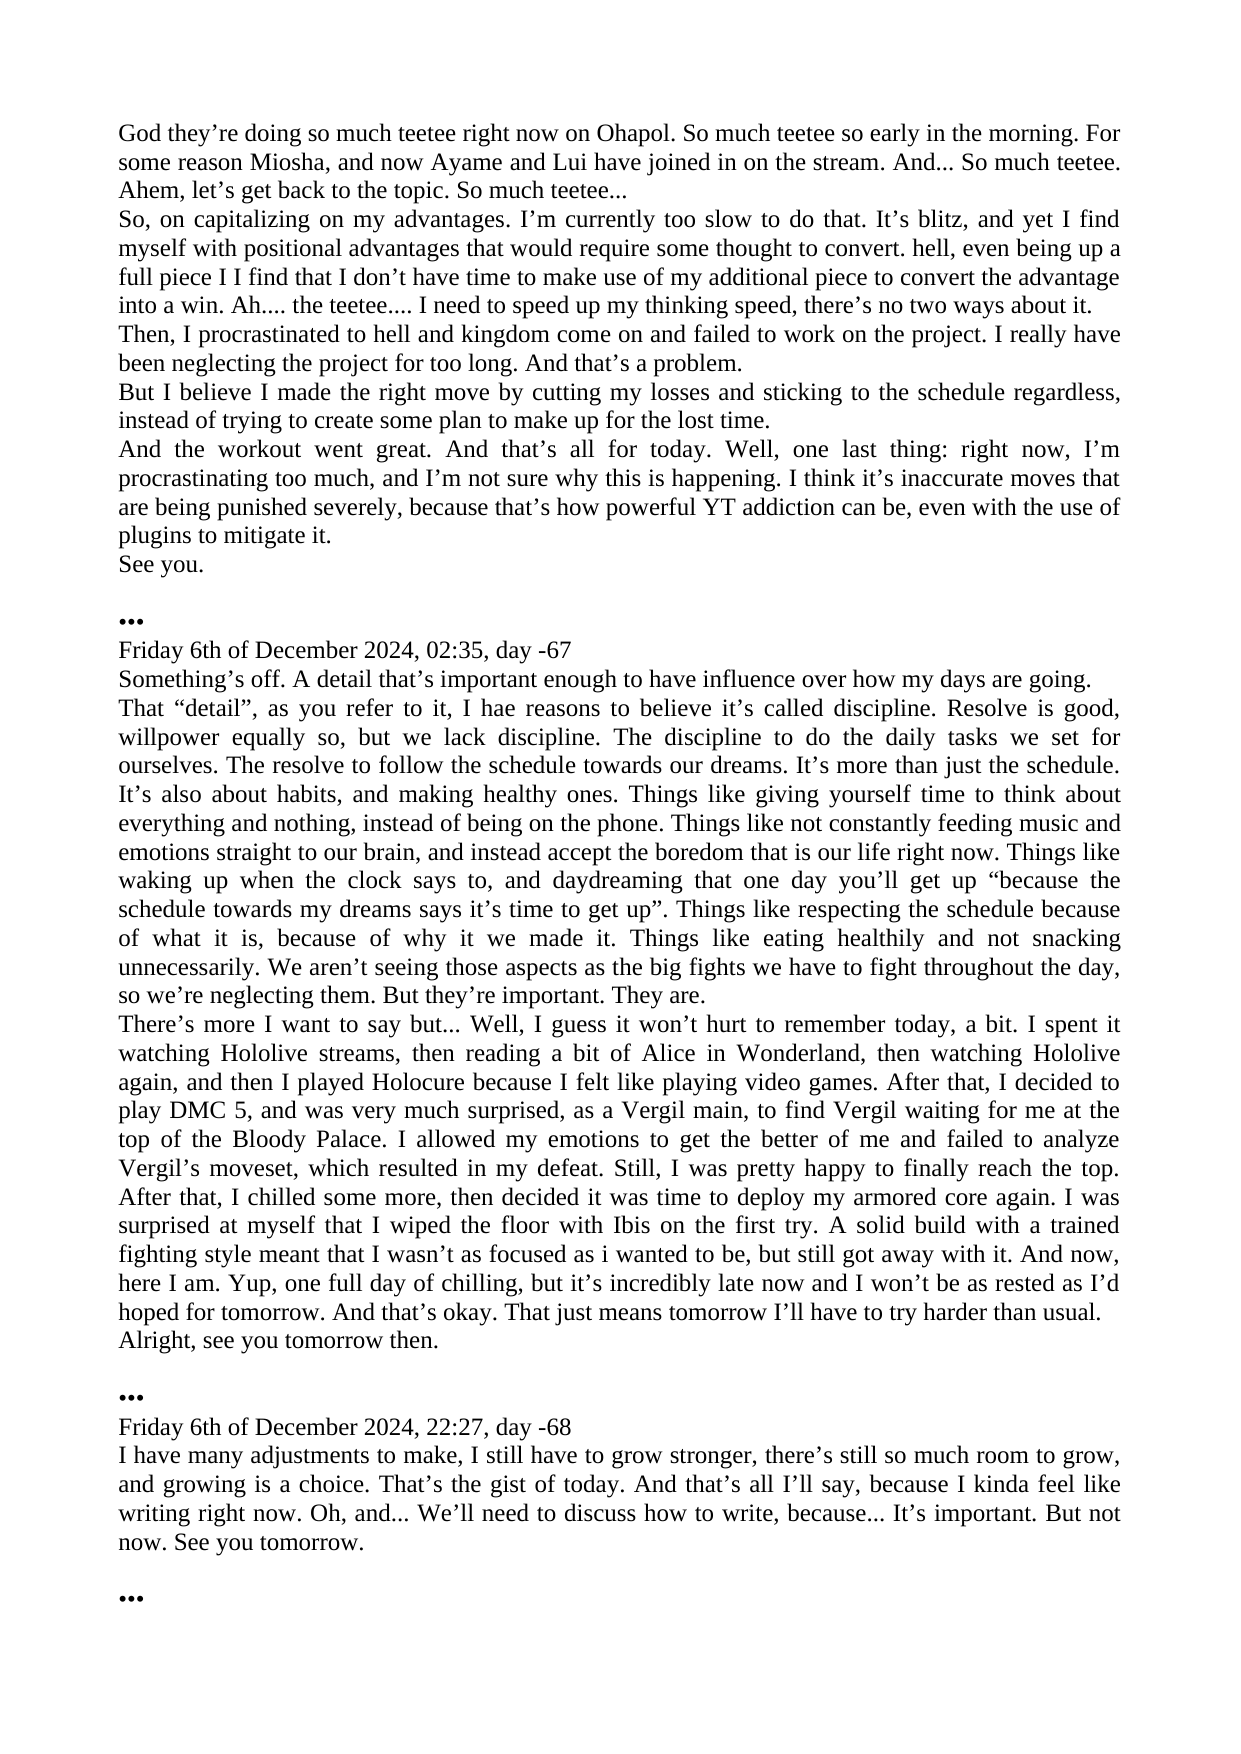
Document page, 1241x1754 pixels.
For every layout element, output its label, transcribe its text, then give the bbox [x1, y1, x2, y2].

text But I believe I made the right move by cutting my losses and sticking to the schedule regardless, instead of trying to create some plan to make up for the lost time. [118, 377, 1122, 434]
text And the workout went great. And that’s all for today. Well, one last thing: right now, I’m procrastinating too much, and I’m not sure why this is happening. I think it’s inaccurate moves that are being punished severely, because that’s how powerful YT addiction can be, even with the use of plugins to mitigate it. [118, 434, 1122, 549]
text Friday 6th of December 2024, 02:35, day -67 [118, 636, 1122, 664]
text Then, I procrastinated to hell and kingdom come on and failed to work on the project. I really have been neglecting the project for too long. And that’s a problem. [118, 319, 1122, 377]
text See you. [118, 549, 1122, 578]
text There’s more I want to say but... Well, I guess it won’t hurt to remember today, a bit. I spent it watching Hololive streams, then reading a bit of Alice in Wonderland, then watching Hololive again, and then I played Holocure because I felt like playing video games. After that, I decided to play DMC 5, and was very much surprised, as a Vergil main, to find Vergil waiting for me at the top of the Bloody Palace. I allowed my emotions to get the better of me and failed to analyze Vergil’s moveset, which resulted in my defeat. Still, I was pretty happy to finally reach the top. After that, I chilled some more, then decided it was time to deploy my armored core again. I was surprised at myself that I wiped the floor with Ibis on the first try. A solid build with a trained fighting style meant that I wasn’t as focused as i wanted to be, but still got away with it. And now, here I am. Yup, one full day of chilling, but it’s incredibly late now and I won’t be as rested as I’d hoped for tomorrow. And that’s okay. That just means tomorrow I’ll have to try harder than usual. [118, 1009, 1122, 1326]
text ••• [118, 607, 1122, 636]
text Something’s off. A detail that’s important enough to have influence over how my days are going. [118, 664, 1122, 693]
text I have many adjustments to make, I still have to grow stronger, there’s still so much room to grow, and growing is a choice. That’s the gist of today. And that’s all I’ll say, because I kinda feel like writing right now. Oh, and... We’ll need to discuss how to write, because... It’s important. But not now. See you tomorrow. [118, 1441, 1122, 1556]
text Alright, see you tomorrow then. [118, 1326, 1122, 1354]
text That “detail”, as you refer to it, I hae reasons to believe it’s called discipline. Resolve is good, willpower equally so, but we lack discipline. The discipline to do the daily tasks we set for ourselves. The resolve to follow the schedule towards our dreams. It’s more than just the schedule. It’s also about habits, and making healthy ones. Things like giving yourself time to think about everything and nothing, instead of being on the phone. Things like not constantly feeding music and emotions straight to our brain, and instead accept the boredom that is our life right now. Things like waking up when the clock says to, and daydreaming that one day you’ll get up “because the schedule towards my dreams says it’s time to get up”. Things like respecting the schedule because of what it is, because of why it we made it. Things like eating healthily and not snacking unnecessarily. We aren’t seeing those aspects as the big fights we have to fight throughout the day, so we’re neglecting them. But they’re important. They are. [118, 693, 1122, 1009]
text ••• [118, 1383, 1122, 1412]
text God they’re doing so much teetee right now on Ohapol. So much teetee so early in the morning. For some reason Miosha, and now Ayame and Lui have joined in on the stream. And... So much teetee. Ahem, let’s get back to the topic. So much teetee... [118, 118, 1122, 204]
text ••• [118, 1584, 1122, 1613]
text Friday 6th of December 2024, 22:27, day -68 [118, 1412, 1122, 1441]
text So, on capitalizing on my advantages. I’m currently too slow to do that. It’s blitz, and yet I find myself with positional advantages that would require some thought to convert. hell, even being up a full piece I I find that I don’t have time to make use of my additional piece to convert the advantage into a win. Ah.... the teetee.... I need to speed up my thinking speed, there’s no two ways about it. [118, 204, 1122, 319]
